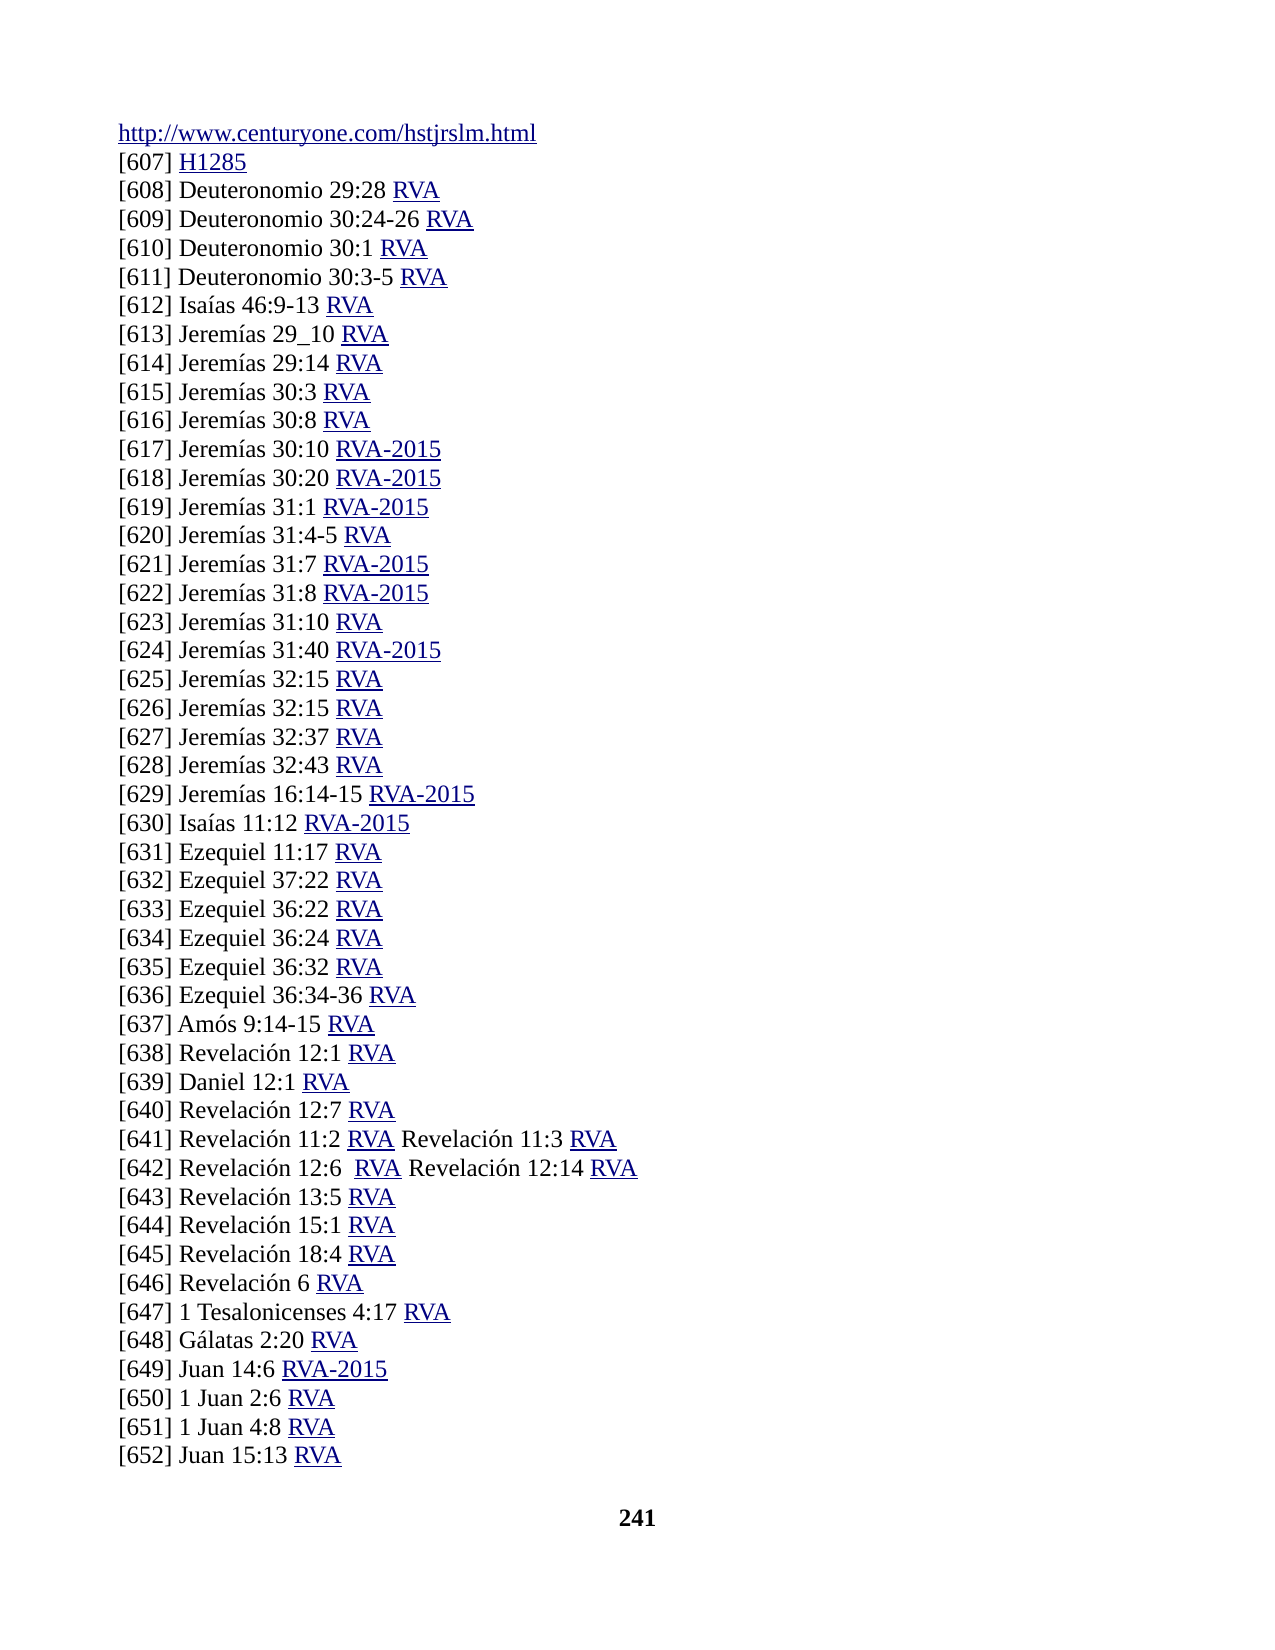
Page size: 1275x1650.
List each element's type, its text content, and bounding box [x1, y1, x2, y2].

text 1 Tesalonicenses 4:17 RVA [118, 1297, 1157, 1326]
text Jeremías 30:8 RVA [118, 406, 1157, 434]
text Jeremías 31:10 RVA [118, 607, 1157, 636]
text Revelación 12:7 RVA [118, 1096, 1157, 1124]
text Isaías 46:9-13 RVA [118, 291, 1157, 319]
text Ezequiel 36:24 RVA [118, 923, 1157, 952]
text Jeremías 32:37 RVA [118, 722, 1157, 751]
text Revelación 12:6 RVA Revelación 12:14 RVA [118, 1153, 1157, 1182]
text Jeremías 30:10 RVA-2015 [118, 434, 1157, 463]
text Deuteronomio 29:28 RVA [118, 176, 1157, 204]
text H1285 [118, 147, 1157, 176]
text Revelación 13:5 RVA [118, 1182, 1157, 1211]
text Isaías 11:12 RVA-2015 [118, 808, 1157, 837]
text Jeremías 32:43 RVA [118, 751, 1157, 779]
text Juan 14:6 RVA-2015 [118, 1354, 1157, 1383]
text 1 Juan 2:6 RVA [118, 1383, 1157, 1412]
text Revelación 11:2 RVA Revelación 11:3 RVA [118, 1124, 1157, 1153]
text Jeremías 16:14-15 RVA-2015 [118, 779, 1157, 808]
text Jeremías 32:15 RVA [118, 693, 1157, 722]
text Revelación 6 RVA [118, 1268, 1157, 1297]
text Ezequiel 36:34-36 RVA [118, 981, 1157, 1009]
text Jeremías 29_10 RVA [118, 319, 1157, 348]
text Gálatas 2:20 RVA [118, 1326, 1157, 1354]
text Jeremías 29:14 RVA [118, 348, 1157, 377]
text Revelación 12:1 RVA [118, 1038, 1157, 1067]
text Jeremías 31:7 RVA-2015 [118, 549, 1157, 578]
text Deuteronomio 30:1 RVA [118, 233, 1157, 262]
text Ezequiel 11:17 RVA [118, 837, 1157, 866]
text Ezequiel 36:22 RVA [118, 894, 1157, 923]
text Amós 9:14-15 RVA [118, 1009, 1157, 1038]
text Jeremías 31:8 RVA-2015 [118, 578, 1157, 607]
text Juan 15:13 RVA [118, 1441, 1157, 1469]
text Ezequiel 36:32 RVA [118, 952, 1157, 981]
text 1 Juan 4:8 RVA [118, 1412, 1157, 1441]
text Jeremías 31:1 RVA-2015 [118, 492, 1157, 521]
text Daniel 12:1 RVA [118, 1067, 1157, 1096]
text Jeremías 30:3 RVA [118, 377, 1157, 406]
text Jeremías 31:40 RVA-2015 [118, 636, 1157, 664]
text Jeremías 32:15 RVA [118, 664, 1157, 693]
text Jeremías 30:20 RVA-2015 [118, 463, 1157, 492]
text Jeremías 31:4-5 RVA [118, 521, 1157, 549]
text Revelación 18:4 RVA [118, 1239, 1157, 1268]
text http://www.centuryone.com/hstjrslm.html [118, 118, 1157, 147]
text Deuteronomio 30:3-5 RVA [118, 262, 1157, 291]
text Deuteronomio 30:24-26 RVA [118, 204, 1157, 233]
text Revelación 15:1 RVA [118, 1211, 1157, 1239]
text Ezequiel 37:22 RVA [118, 866, 1157, 894]
